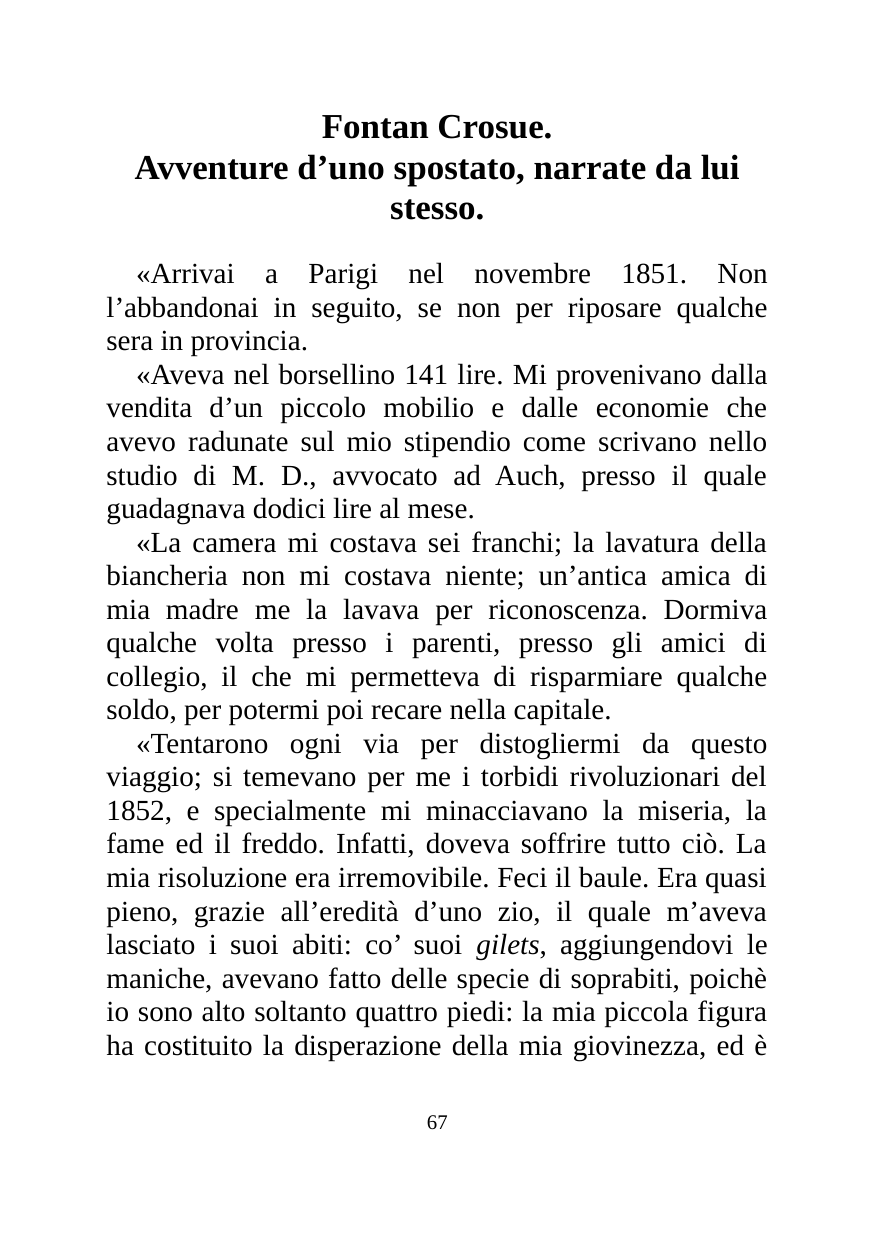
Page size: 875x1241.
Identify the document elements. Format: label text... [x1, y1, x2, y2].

text «Aveva nel borsellino 141 lire. Mi provenivano dalla vendita d’un piccolo mobilio e dalle economie che avevo radunate sul mio stipendio come scrivano nello studio di M. D., avvocato ad Auch, presso il quale guadagnava dodici lire al mese. [106, 357, 768, 525]
subtitle Fontan Crosue. Avventure d’uno spostato, narrate da lui stesso. [106, 106, 768, 227]
text «Tentarono ogni via per distogliermi da questo viaggio; si temevano per me i torbidi rivoluzionari del 1852, e specialmente mi minacciavano la miseria, la fame ed il freddo. Infatti, doveva soffrire tutto ciò. La mia risoluzione era irremovibile. Feci il baule. Era quasi pieno, grazie all’eredità d’uno zio, il quale m’aveva lasciato i suoi abiti: co’ suoi gilets, aggiungendovi le maniche, avevano fatto delle specie di soprabiti, poichè io sono alto soltanto quattro piedi: la mia piccola figura ha costituito la disperazione della mia giovinezza, ed è [106, 726, 768, 1061]
text «Arrivai a Parigi nel novembre 1851. Non l’abbandonai in seguito, se non per riposare qualche sera in provincia. [106, 256, 768, 357]
text «La camera mi costava sei franchi; la lavatura della biancheria non mi costava niente; un’antica amica di mia madre me la lavava per riconoscenza. Dormiva qualche volta presso i parenti, presso gli amici di collegio, il che mi permetteva di risparmiare qualche soldo, per potermi poi recare nella capitale. [106, 525, 768, 726]
